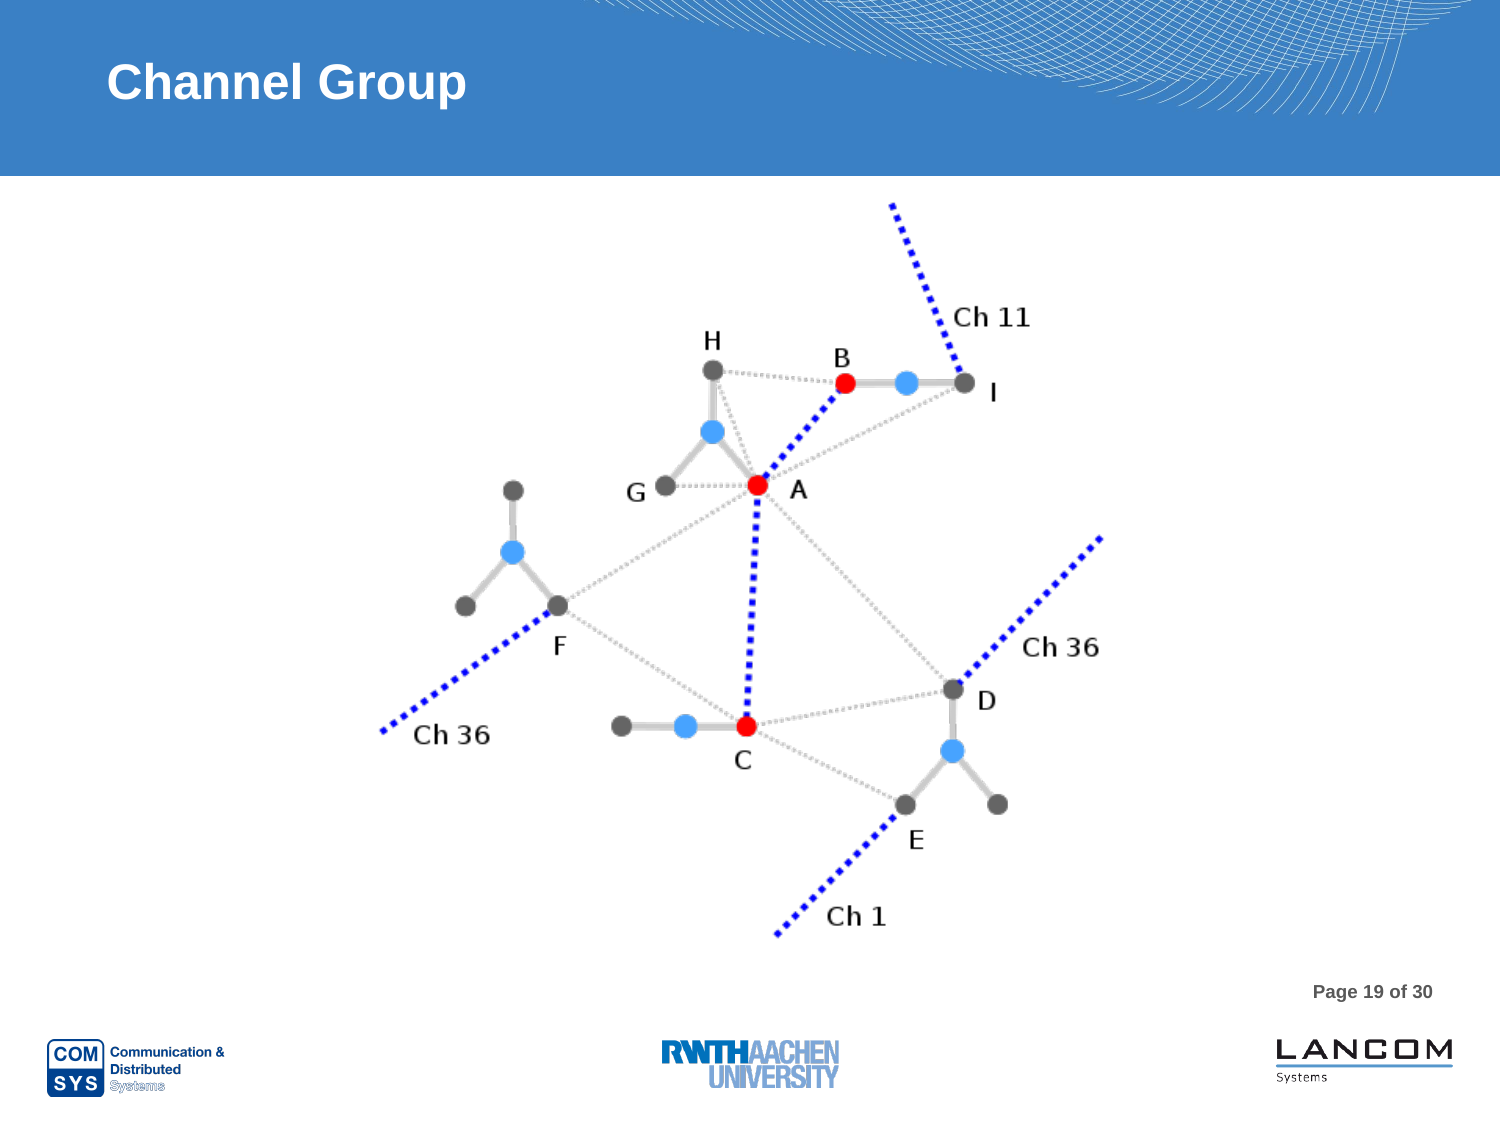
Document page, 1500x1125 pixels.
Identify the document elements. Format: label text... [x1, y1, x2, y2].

picture [377, 200, 1105, 940]
picture [0, 0, 1500, 176]
picture [1275, 1039, 1453, 1084]
title Channel Group [106, 35, 1176, 110]
